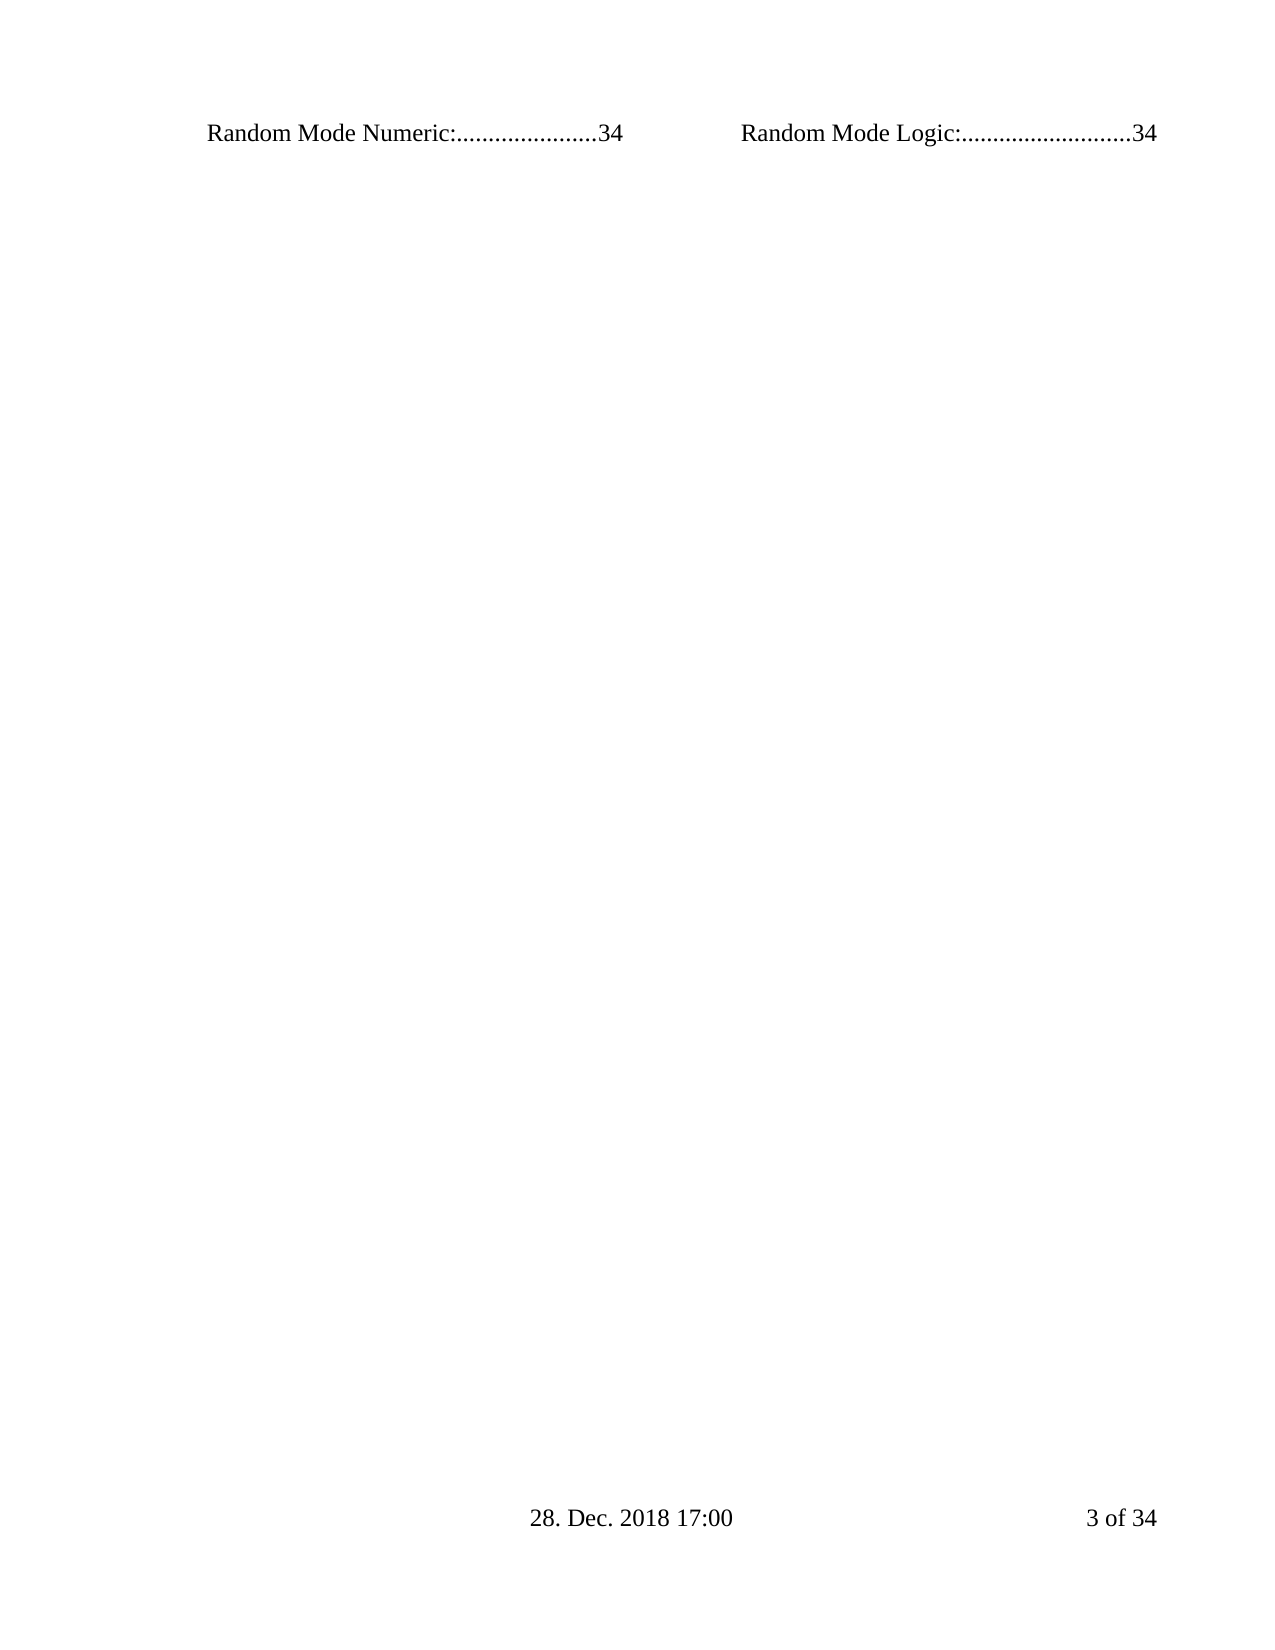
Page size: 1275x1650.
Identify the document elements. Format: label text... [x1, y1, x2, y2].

text Random Mode Numeric: 34 [207, 118, 623, 147]
text Random Mode Logic: 34 [741, 118, 1157, 147]
